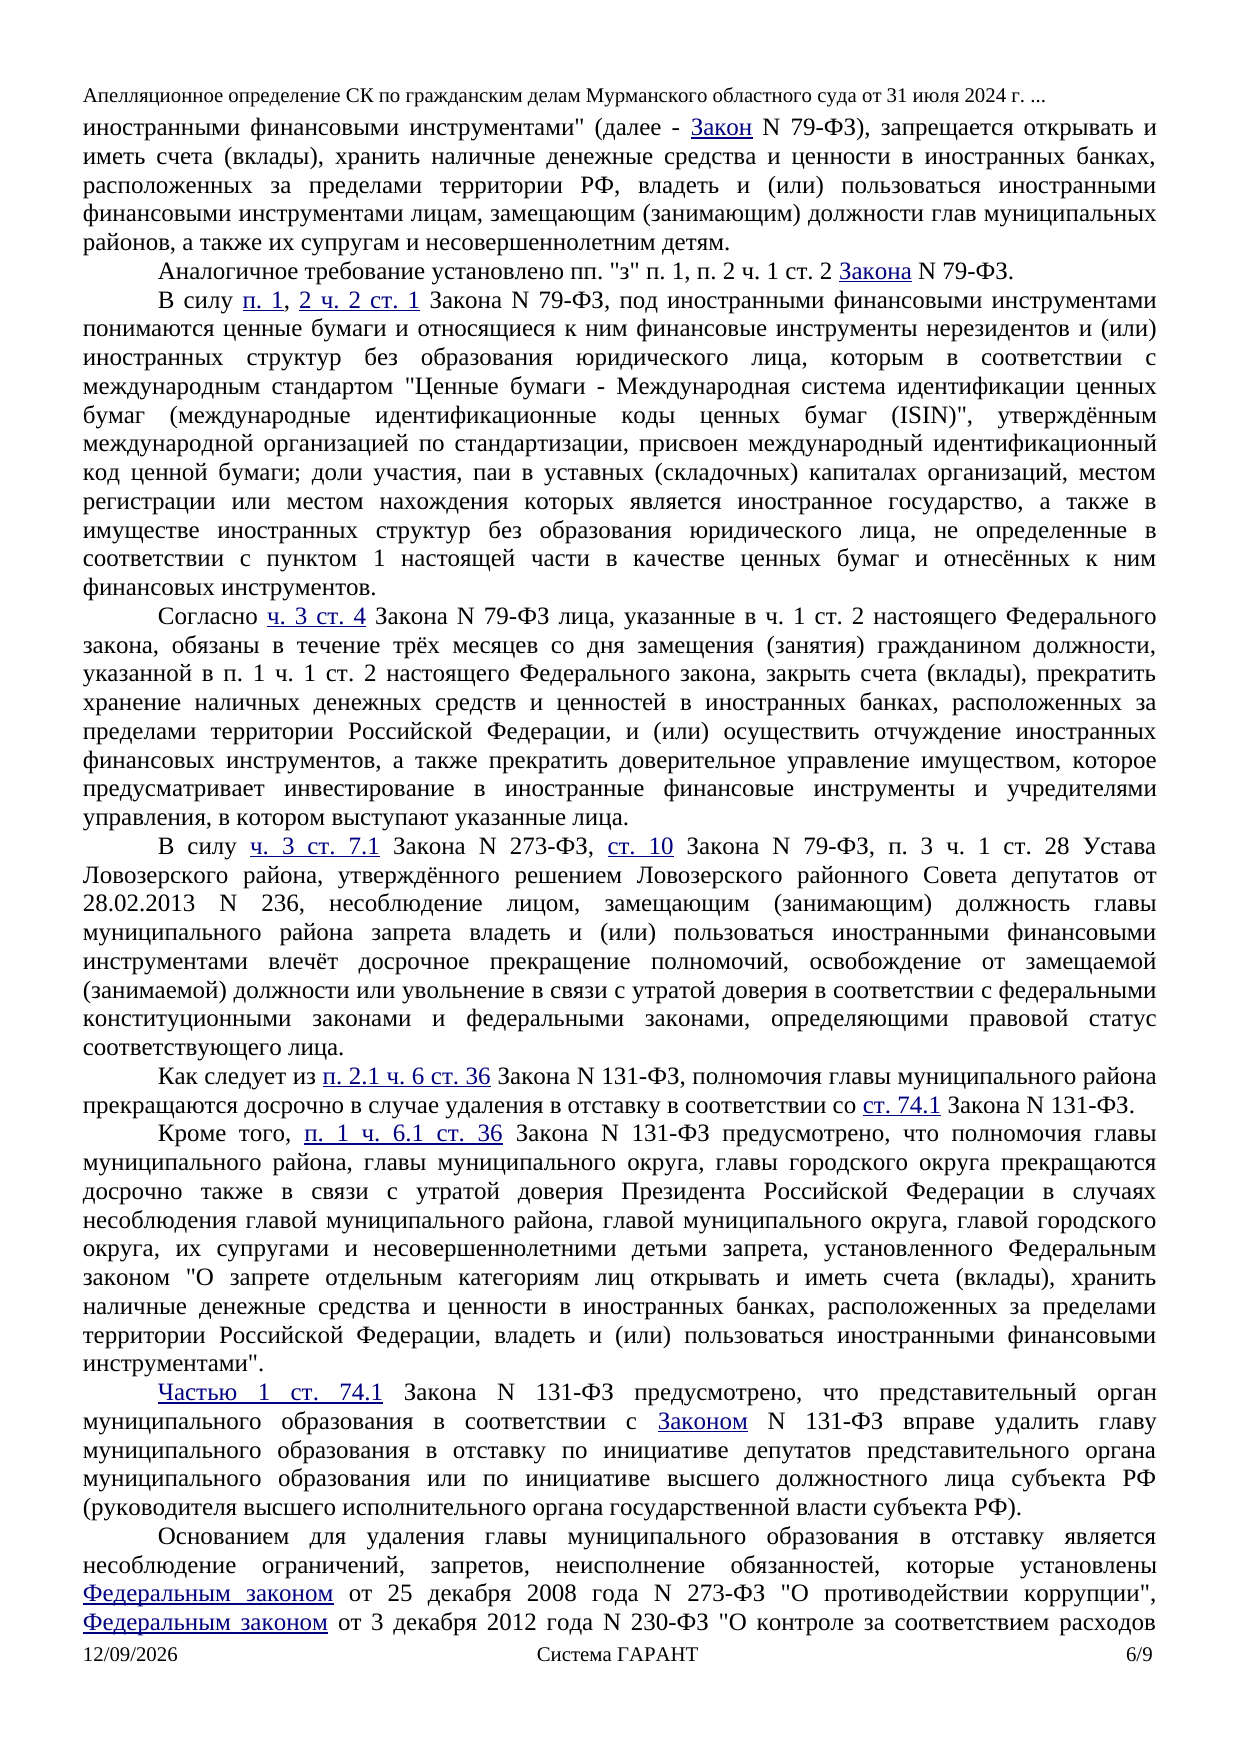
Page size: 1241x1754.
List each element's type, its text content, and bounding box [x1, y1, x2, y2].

text Основанием для удаления главы муниципального образования в отставку является несоблюдение ограничений, запретов, неисполнение обязанностей, которые установлены Федеральным законом от 25 декабря 2008 года N 273-ФЗ "О противодействии коррупции", Федеральным законом от 3 декабря 2012 года N 230-ФЗ "О контроле за соответствием расходов [83, 1521, 1157, 1636]
text Как следует из п. 2.1 ч. 6 ст. 36 Закона N 131-ФЗ, полномочия главы муниципального района прекращаются досрочно в случае удаления в отставку в соответствии со ст. 74.1 Закона N 131-ФЗ. [83, 1061, 1157, 1118]
text В силу п. 1, 2 ч. 2 ст. 1 Закона N 79-ФЗ, под иностранными финансовыми инструментами понимаются ценные бумаги и относящиеся к ним финансовые инструменты нерезидентов и (или) иностранных структур без образования юридического лица, которым в соответствии с международным стандартом "Ценные бумаги - Международная система идентификации ценных бумаг (международные идентификационные коды ценных бумаг (ISIN)", утверждённым международной организацией по стандартизации, присвоен международный идентификационный код ценной бумаги; доли участия, паи в уставных (складочных) капиталах организаций, местом регистрации или местом нахождения которых является иностранное государство, а также в имуществе иностранных структур без образования юридического лица, не определенные в соответствии с пунктом 1 настоящей части в качестве ценных бумаг и отнесённых к ним финансовых инструментов. [83, 285, 1157, 601]
text Частью 1 ст. 74.1 Закона N 131-ФЗ предусмотрено, что представительный орган муниципального образования в соответствии с Законом N 131-ФЗ вправе удалить главу муниципального образования в отставку по инициативе депутатов представительного органа муниципального образования или по инициативе высшего должностного лица субъекта РФ (руководителя высшего исполнительного органа государственной власти субъекта РФ). [83, 1377, 1157, 1521]
text Кроме того, п. 1 ч. 6.1 ст. 36 Закона N 131-ФЗ предусмотрено, что полномочия главы муниципального района, главы муниципального округа, главы городского округа прекращаются досрочно также в связи с утратой доверия Президента Российской Федерации в случаях несоблюдения главой муниципального района, главой муниципального округа, главой городского округа, их супругами и несовершеннолетними детьми запрета, установленного Федеральным законом "О запрете отдельным категориям лиц открывать и иметь счета (вклады), хранить наличные денежные средства и ценности в иностранных банках, расположенных за пределами территории Российской Федерации, владеть и (или) пользоваться иностранными финансовыми инструментами". [83, 1118, 1157, 1377]
text Аналогичное требование установлено пп. "з" п. 1, п. 2 ч. 1 ст. 2 Закона N 79-ФЗ. [83, 256, 1157, 285]
text В силу ч. 3 ст. 7.1 Закона N 273-ФЗ, ст. 10 Закона N 79-ФЗ, п. 3 ч. 1 ст. 28 Устава Ловозерского района, утверждённого решением Ловозерского районного Совета депутатов от 28.02.2013 N 236, несоблюдение лицом, замещающим (занимающим) должность главы муниципального района запрета владеть и (или) пользоваться иностранными финансовыми инструментами влечёт досрочное прекращение полномочий, освобождение от замещаемой (занимаемой) должности или увольнение в связи с утратой доверия в соответствии с федеральными конституционными законами и федеральными законами, определяющими правовой статус соответствующего лица. [83, 831, 1157, 1061]
text иностранными финансовыми инструментами" (далее - Закон N 79-ФЗ), запрещается открывать и иметь счета (вклады), хранить наличные денежные средства и ценности в иностранных банках, расположенных за пределами территории РФ, владеть и (или) пользоваться иностранными финансовыми инструментами лицам, замещающим (занимающим) должности глав муниципальных районов, а также их супругам и несовершеннолетним детям. [83, 112, 1157, 256]
text Согласно ч. 3 ст. 4 Закона N 79-ФЗ лица, указанные в ч. 1 ст. 2 настоящего Федерального закона, обязаны в течение трёх месяцев со дня замещения (занятия) гражданином должности, указанной в п. 1 ч. 1 ст. 2 настоящего Федерального закона, закрыть счета (вклады), прекратить хранение наличных денежных средств и ценностей в иностранных банках, расположенных за пределами территории Российской Федерации, и (или) осуществить отчуждение иностранных финансовых инструментов, а также прекратить доверительное управление имуществом, которое предусматривает инвестирование в иностранные финансовые инструменты и учредителями управления, в котором выступают указанные лица. [83, 601, 1157, 831]
